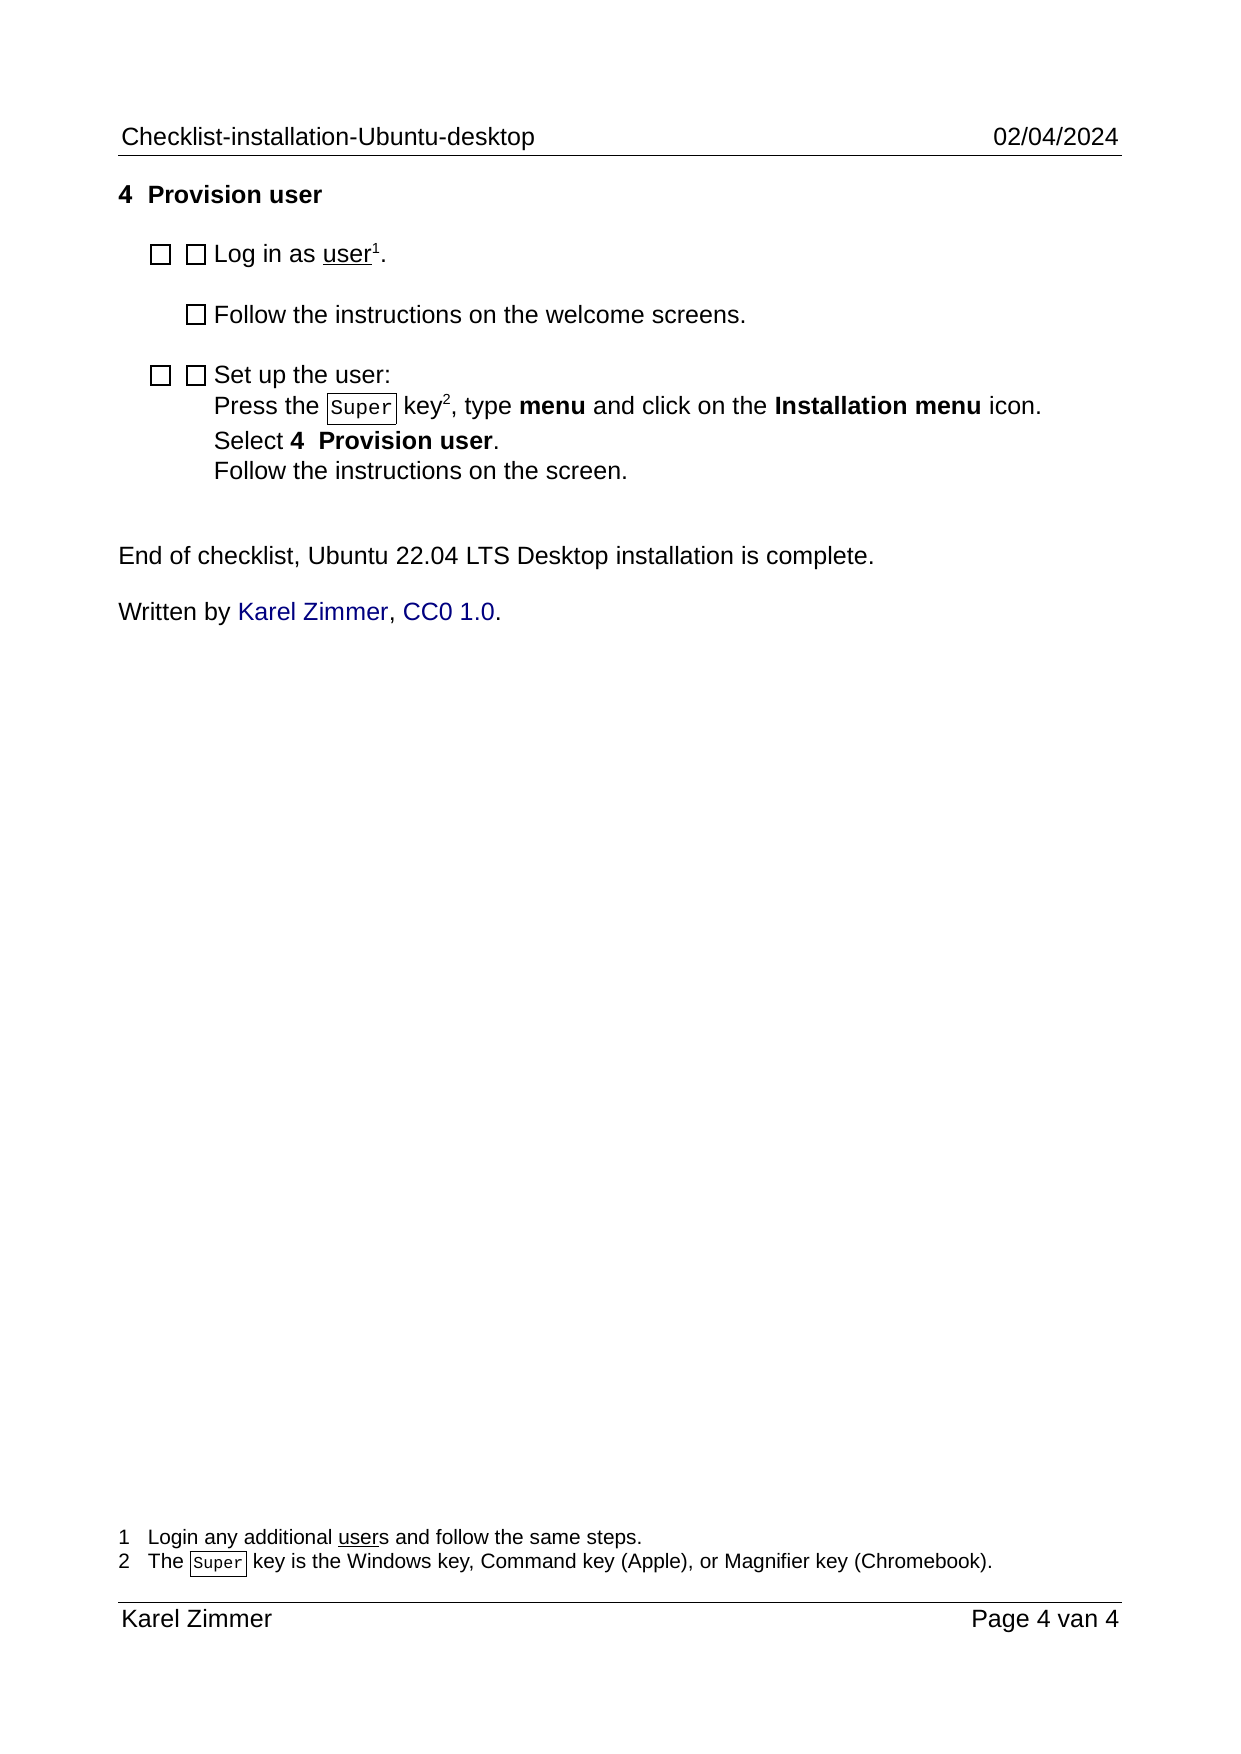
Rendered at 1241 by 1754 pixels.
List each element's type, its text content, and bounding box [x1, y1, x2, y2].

table_cell Press the Super key, type menu and click on the Installation menu icon. [213, 391, 1122, 425]
table_cell [118, 269, 142, 300]
table_cell [177, 360, 213, 391]
table_cell [142, 391, 177, 425]
table_cell [213, 330, 1122, 360]
table_cell [142, 269, 177, 300]
table_cell [118, 456, 142, 486]
table_cell [142, 425, 177, 456]
table_cell [118, 425, 142, 456]
table_cell [177, 425, 213, 456]
table_cell [142, 360, 177, 391]
table_cell [142, 300, 177, 330]
table_cell [177, 300, 213, 330]
table_cell [142, 456, 177, 486]
table_cell [118, 360, 142, 391]
text End of checklist, Ubuntu 22.04 LTS Desktop installation is complete. [118, 542, 1122, 570]
table_cell [177, 391, 213, 425]
table_cell [177, 456, 213, 486]
text Written by Karel Zimmer, CC0 1.0. [118, 598, 1122, 626]
table_cell [118, 330, 142, 360]
table_cell Follow the instructions on the welcome screens. [213, 300, 1122, 330]
list Provision user [118, 177, 1122, 211]
table_header [118, 239, 142, 269]
table_cell [118, 391, 142, 425]
table_cell Select 4 Provision user. [213, 425, 1122, 456]
table_cell Follow the instructions on the screen. [213, 456, 1122, 486]
table_header Log in as USER. [213, 239, 1122, 269]
table_cell [118, 300, 142, 330]
table_cell [177, 269, 213, 300]
table_cell [213, 269, 1122, 300]
table_cell [177, 330, 213, 360]
table_cell Set up the user: [213, 360, 1122, 391]
table_header [142, 239, 177, 269]
table_cell [142, 330, 177, 360]
table_header [177, 239, 213, 269]
